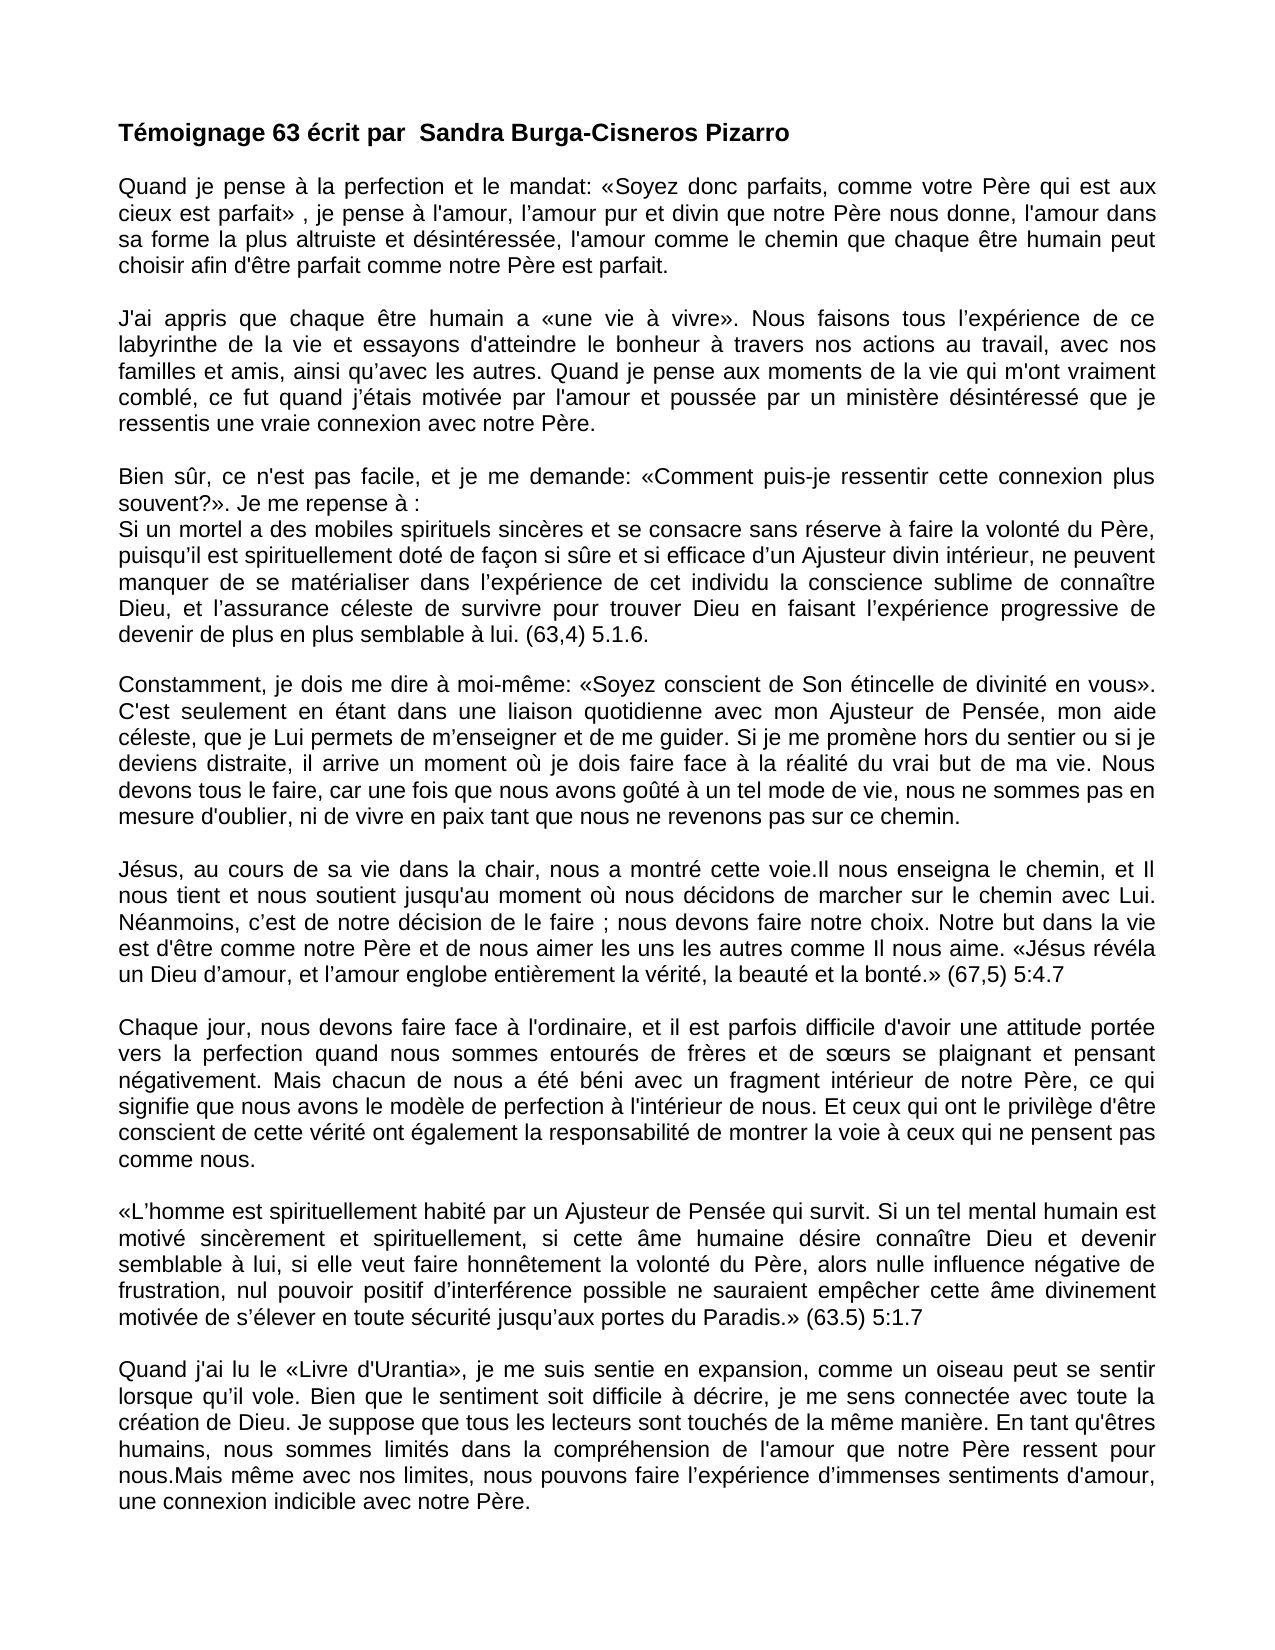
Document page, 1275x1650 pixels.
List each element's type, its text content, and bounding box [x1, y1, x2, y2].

text Quand je pense à la perfection et le mandat: «Soyez donc parfaits, comme votre Père qui est aux cieux est parfait» , je pense à l'amour, l’amour pur et divin que notre Père nous donne, l'amour dans sa forme la plus altruiste et désintéressée, l'amour comme le chemin que chaque être humain peut choisir afin d'être parfait comme notre Père est parfait. [118, 173, 1157, 279]
text Témoignage 63 écrit par Sandra Burga-Cisneros Pizarro [118, 118, 1157, 147]
text Si un mortel a des mobiles spirituels sincères et se consacre sans réserve à faire la volonté du Père, puisqu’il est spirituellement doté de façon si sûre et si efficace d’un Ajusteur divin intérieur, ne peuvent manquer de se matérialiser dans l’expérience de cet individu la conscience sublime de connaître Dieu, et l’assurance céleste de survivre pour trouver Dieu en faisant l’expérience progressive de devenir de plus en plus semblable à lui. (63,4) 5.1.6. [118, 516, 1157, 648]
text Constamment, je dois me dire à moi-même: «Soyez conscient de Son étincelle de divinité en vous». C'est seulement en étant dans une liaison quotidienne avec mon Ajusteur de Pensée, mon aide céleste, que je Lui permets de m’enseigner et de me guider. Si je me promène hors du sentier ou si je deviens distraite, il arrive un moment où je dois faire face à la réalité du vrai but de ma vie. Nous devons tous le faire, car une fois que nous avons goûté à un tel mode de vie, nous ne sommes pas en mesure d'oublier, ni de vivre en paix tant que nous ne revenons pas sur ce chemin. [118, 671, 1157, 829]
text Chaque jour, nous devons faire face à l'ordinaire, et il est parfois difficile d'avoir une attitude portée vers la perfection quand nous sommes entourés de frères et de sœurs se plaignant et pensant négativement. Mais chacun de nous a été béni avec un fragment intérieur de notre Père, ce qui signifie que nous avons le modèle de perfection à l'intérieur de nous. Et ceux qui ont le privilège d'être conscient de cette vérité ont également la responsabilité de montrer la voie à ceux qui ne pensent pas comme nous. [118, 1014, 1157, 1172]
text Quand j'ai lu le «Livre d'Urantia», je me suis sentie en expansion, comme un oiseau peut se sentir lorsque qu’il vole. Bien que le sentiment soit difficile à décrire, je me sens connectée avec toute la création de Dieu. Je suppose que tous les lecteurs sont touchés de la même manière. En tant qu'êtres humains, nous sommes limités dans la compréhension de l'amour que notre Père ressent pour nous.Mais même avec nos limites, nous pouvons faire l’expérience d’immenses sentiments d'amour, une connexion indicible avec notre Père. [118, 1356, 1157, 1514]
text Jésus, au cours de sa vie dans la chair, nous a montré cette voie.Il nous enseigna le chemin, et Il nous tient et nous soutient jusqu'au moment où nous décidons de marcher sur le chemin avec Lui. Néanmoins, c’est de notre décision de le faire ; nous devons faire notre choix. Notre but dans la vie est d'être comme notre Père et de nous aimer les uns les autres comme Il nous aime. «Jésus révéla un Dieu d’amour, et l’amour englobe entièrement la vérité, la beauté et la bonté.» (67,5) 5:4.7 [118, 856, 1157, 987]
text J'ai appris que chaque être humain a «une vie à vivre». Nous faisons tous l’expérience de ce labyrinthe de la vie et essayons d'atteindre le bonheur à travers nos actions au travail, avec nos familles et amis, ainsi qu’avec les autres. Quand je pense aux moments de la vie qui m'ont vraiment comblé, ce fut quand j’étais motivée par l'amour et poussée par un ministère désintéressé que je ressentis une vraie connexion avec notre Père. [118, 305, 1157, 437]
text «L’homme est spirituellement habité par un Ajusteur de Pensée qui survit. Si un tel mental humain est motivé sincèrement et spirituellement, si cette âme humaine désire connaître Dieu et devenir semblable à lui, si elle veut faire honnêtement la volonté du Père, alors nulle influence négative de frustration, nul pouvoir positif d’interférence possible ne sauraient empêcher cette âme divinement motivée de s’élever en toute sécurité jusqu’aux portes du Paradis.» (63.5) 5:1.7 [118, 1198, 1157, 1330]
text Bien sûr, ce n'est pas facile, et je me demande: «Comment puis-je ressentir cette connexion plus souvent?». Je me repense à : [118, 463, 1157, 516]
